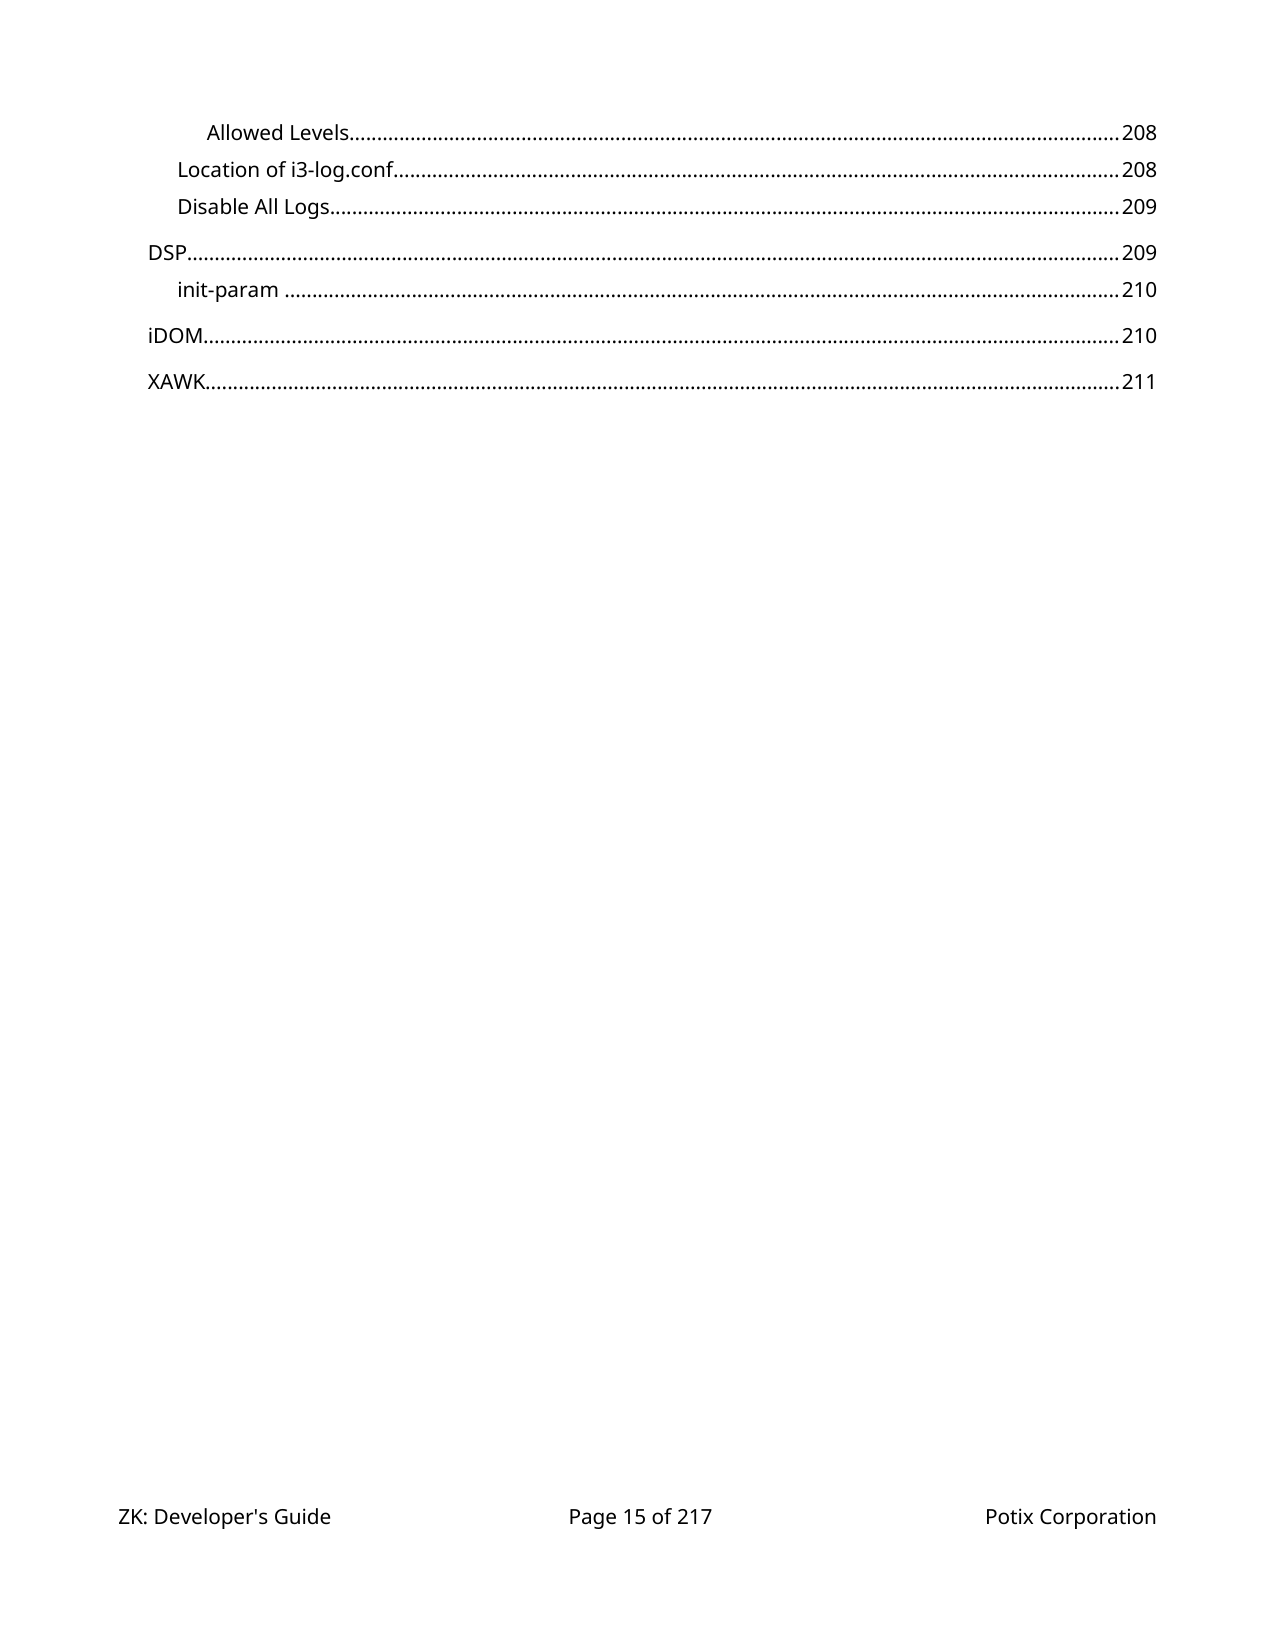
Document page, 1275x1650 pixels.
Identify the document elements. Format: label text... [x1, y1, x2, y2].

text Disable All Logs 209 [177, 192, 1157, 221]
text XAWK 211 [148, 367, 1157, 395]
text DSP 209 [148, 238, 1157, 266]
text Location of i3-log.conf 208 [177, 155, 1157, 183]
text Allowed Levels 208 [207, 118, 1157, 146]
text iDOM 210 [148, 321, 1157, 349]
text init-param 210 [177, 275, 1157, 303]
